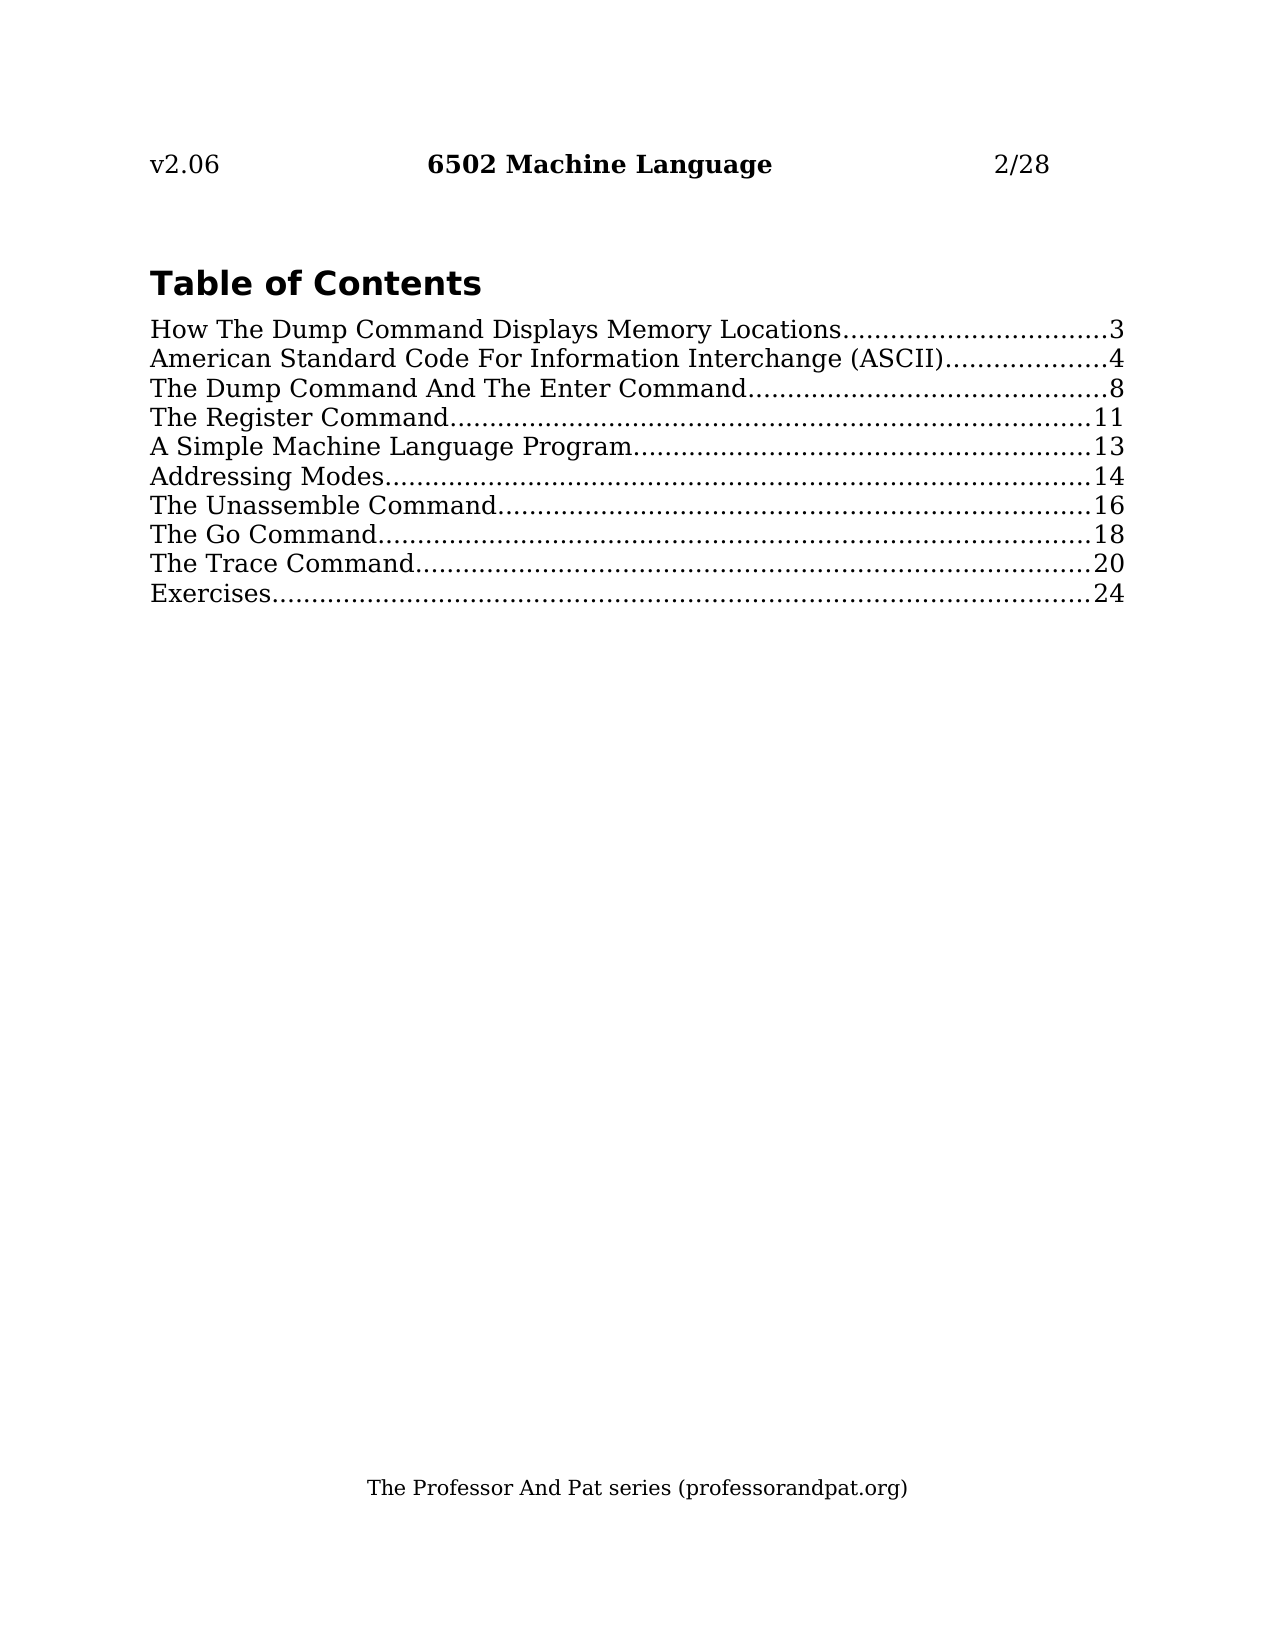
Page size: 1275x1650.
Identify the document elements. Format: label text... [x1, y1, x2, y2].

text The Trace Command 20 [150, 549, 1125, 579]
text The Unassemble Command 16 [150, 491, 1125, 520]
text How The Dump Command Displays Memory Locations 3 [150, 315, 1125, 344]
text Addressing Modes 14 [150, 462, 1125, 491]
text Exercises 24 [150, 579, 1125, 608]
text The Register Command 11 [150, 403, 1125, 432]
text American Standard Code For Information Interchange (ASCII) 4 [150, 344, 1125, 374]
subtitle Table of Contents [150, 264, 1125, 303]
text A Simple Machine Language Program 13 [150, 432, 1125, 462]
text The Go Command 18 [150, 520, 1125, 549]
text The Dump Command And The Enter Command 8 [150, 374, 1125, 403]
